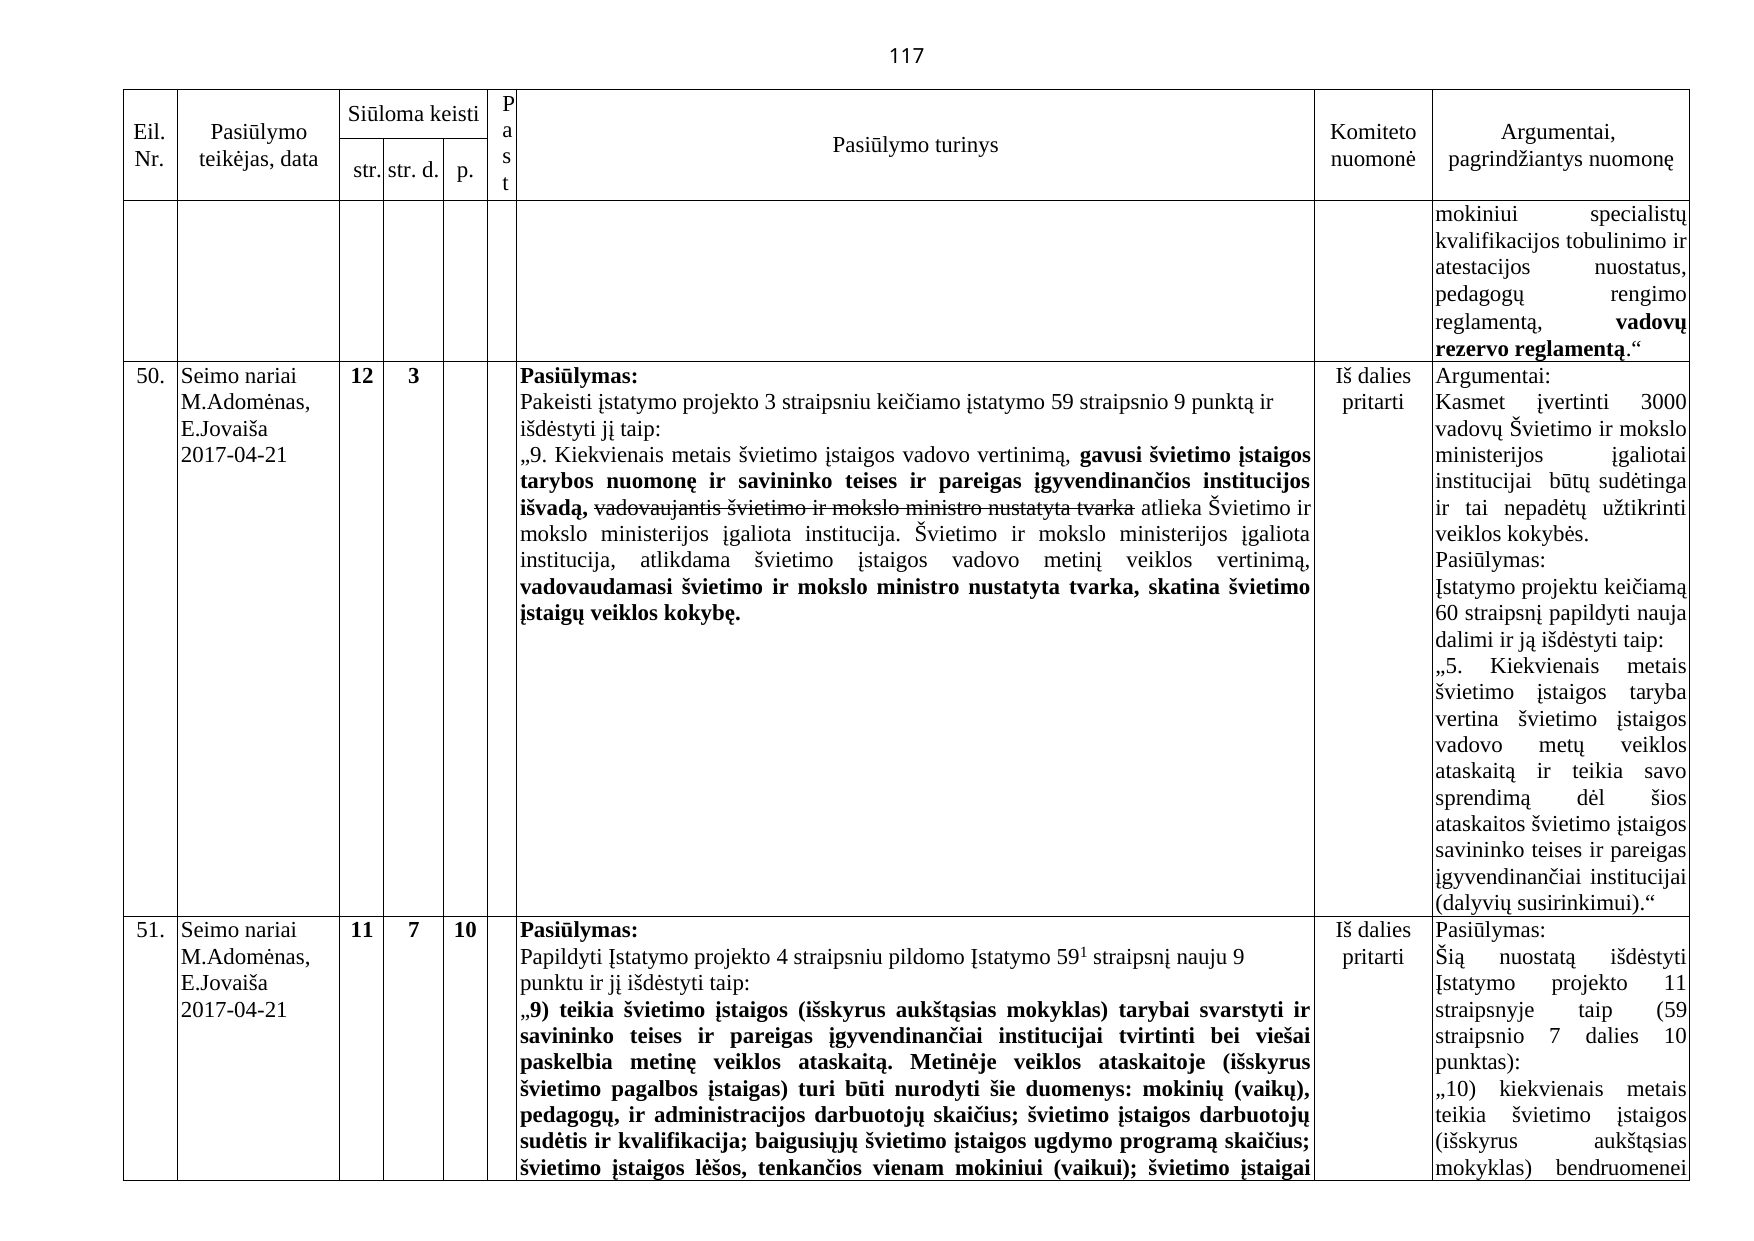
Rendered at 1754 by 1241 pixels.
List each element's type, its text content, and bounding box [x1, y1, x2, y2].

table_cell [444, 362, 487, 916]
table_cell 50. [124, 362, 177, 916]
table_cell 11 [340, 917, 383, 1180]
table_cell mokiniui specialistų kvalifikacijos tobulinimo ir atestacijos nuostatus, pedagogų rengimo reglamentą, vadovų rezervo reglamentą.“ [1433, 201, 1689, 361]
table_header Argumentai, pagrindžiantys nuomonę [1433, 90, 1689, 199]
table_header Pasiūlymo turinys [517, 90, 1314, 199]
table_cell [1315, 201, 1432, 361]
table_cell 7 [384, 917, 443, 1180]
table_cell 51. [124, 917, 177, 1180]
table_cell Iš dalies pritarti [1315, 917, 1432, 1180]
table_cell 10 [444, 917, 487, 1180]
table_cell [124, 201, 177, 361]
table_header Pastabos [488, 90, 516, 199]
table_cell p. [444, 139, 487, 199]
table_cell [178, 201, 339, 361]
table_cell [488, 201, 516, 361]
table_cell [444, 201, 487, 361]
table_cell [488, 917, 516, 1180]
table_cell [384, 201, 443, 361]
table_header Siūloma keisti [340, 90, 487, 138]
table_cell 3 [384, 362, 443, 916]
table_header Komiteto nuomonė [1315, 90, 1432, 199]
table_cell str. d. [384, 139, 443, 199]
table_cell [517, 201, 1314, 361]
table_cell Seimo nariai M.Adomėnas, E.Jovaiša 2017-04-21 [178, 362, 339, 916]
table_cell Argumentai: Kasmet įvertinti 3000 vadovų Švietimo ir mokslo ministerijos įgaliotai institucijai būtų sudėtinga ir tai nepadėtų užtikrinti veiklos kokybės. Pasiūlymas: Įstatymo projektu keičiamą 60 straipsnį papildyti nauja dalimi ir ją išdėstyti taip: „5. Kiekvienais metais švietimo įstaigos taryba vertina švietimo įstaigos vadovo metų veiklos ataskaitą ir teikia savo sprendimą dėl šios ataskaitos švietimo įstaigos savininko teises ir pareigas įgyvendinančiai institucijai (dalyvių susirinkimui).“ [1433, 362, 1689, 916]
table_cell Pasiūlymas: Pakeisti įstatymo projekto 3 straipsniu keičiamo įstatymo 59 straipsnio 9 punktą ir išdėstyti jį taip: „9. Kiekvienais metais švietimo įstaigos vadovo vertinimą, gavusi švietimo įstaigos tarybos nuomonę ir savininko teises ir pareigas įgyvendinančios institucijos išvadą, vadovaujantis švietimo ir mokslo ministro nustatyta tvarka atlieka Švietimo ir mokslo ministerijos įgaliota institucija. Švietimo ir mokslo ministerijos įgaliota institucija, atlikdama švietimo įstaigos vadovo metinį veiklos vertinimą, vadovaudamasi švietimo ir mokslo ministro nustatyta tvarka, skatina švietimo įstaigų veiklos kokybę. [517, 362, 1314, 916]
table_cell [488, 362, 516, 916]
table_cell Seimo nariai M.Adomėnas, E.Jovaiša 2017-04-21 [178, 917, 339, 1180]
table_cell Pasiūlymas: Papildyti Įstatymo projekto 4 straipsniu pildomo Įstatymo 591 straipsnį nauju 9 punktu ir jį išdėstyti taip: „9) teikia švietimo įstaigos (išskyrus aukštąsias mokyklas) tarybai svarstyti ir savininko teises ir pareigas įgyvendinančiai institucijai tvirtinti bei viešai paskelbia metinę veiklos ataskaitą. Metinėje veiklos ataskaitoje (išskyrus švietimo pagalbos įstaigas) turi būti nurodyti šie duomenys: mokinių (vaikų), pedagogų, ir administracijos darbuotojų skaičius; švietimo įstaigos darbuotojų sudėtis ir kvalifikacija; baigusiųjų švietimo įstaigos ugdymo programą skaičius; švietimo įstaigos lėšos, tenkančios vienam mokiniui (vaikui); švietimo įstaigai [517, 917, 1314, 1180]
table_cell Iš dalies pritarti [1315, 362, 1432, 916]
table_cell Pasiūlymas: Šią nuostatą išdėstyti Įstatymo projekto 11 straipsnyje taip (59 straipsnio 7 dalies 10 punktas): „10) kiekvienais metais teikia švietimo įstaigos (išskyrus aukštąsias mokyklas) bendruomenei [1433, 917, 1689, 1180]
table_cell [340, 201, 383, 361]
table_header Pasiūlymo teikėjas, data [178, 90, 339, 199]
table_cell 12 [340, 362, 383, 916]
table_header Eil. Nr. [124, 90, 177, 199]
table_cell str. [340, 139, 383, 199]
